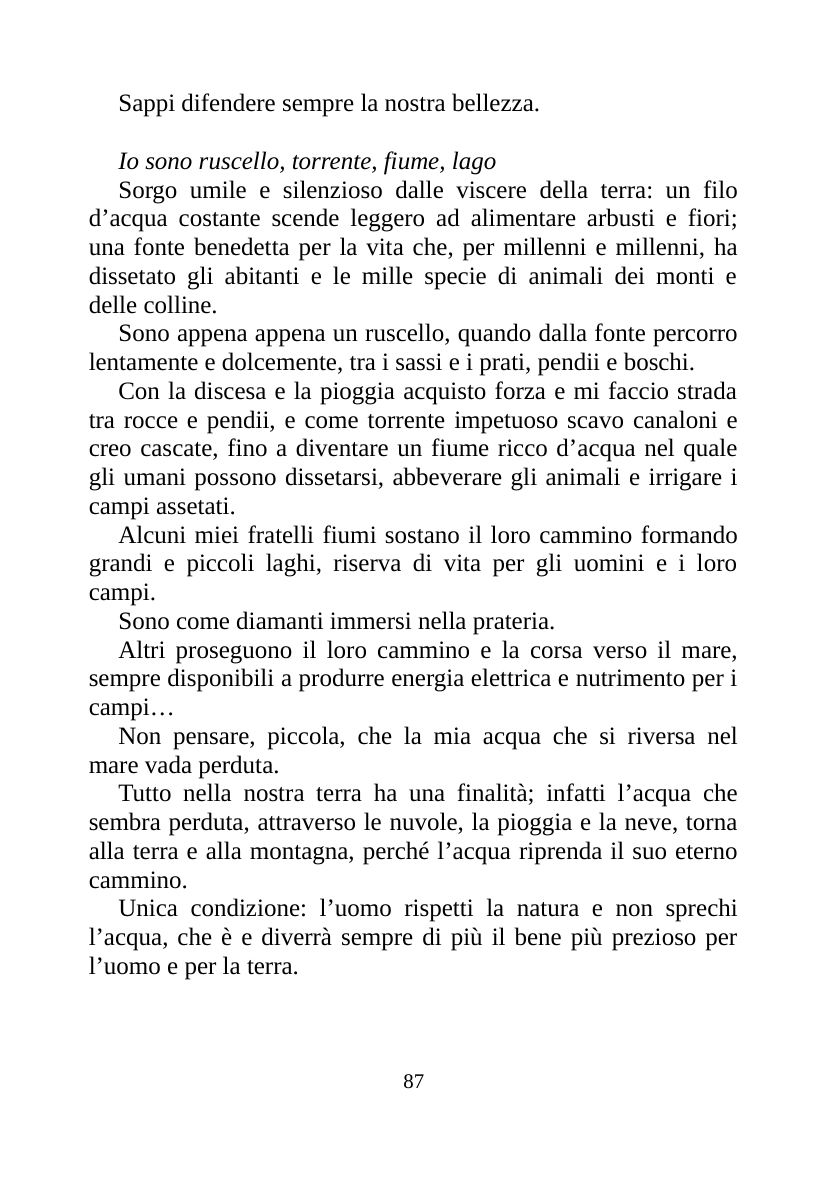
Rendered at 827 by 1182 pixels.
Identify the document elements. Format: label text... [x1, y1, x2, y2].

text Con la discesa e la pioggia acquisto forza e mi faccio strada tra rocce e pendii, e come torrente impetuoso scavo canaloni e creo cascate, fino a diventare un fiume ricco d’acqua nel quale gli umani possono dissetarsi, abbeverare gli animali e irrigare i campi assetati. [88, 376, 738, 520]
text Non pensare, piccola, che la mia acqua che si riversa nel mare vada perduta. [88, 721, 738, 778]
text Sappi difendere sempre la nostra bellezza. [88, 88, 738, 117]
text Tutto nella nostra terra ha una finalità; infatti l’acqua che sembra perduta, attraverso le nuvole, la pioggia e la neve, torna alla terra e alla montagna, perché l’acqua riprenda il suo eterno cammino. [88, 778, 738, 893]
text Sorgo umile e silenzioso dalle viscere della terra: un filo d’acqua costante scende leggero ad alimentare arbusti e fiori; una fonte benedetta per la vita che, per millenni e millenni, ha dissetato gli abitanti e le mille specie di animali dei monti e delle colline. [88, 175, 738, 318]
text Sono appena appena un ruscello, quando dalla fonte percorro lentamente e dolcemente, tra i sassi e i prati, pendii e boschi. [88, 318, 738, 376]
text Altri proseguono il loro cammino e la corsa verso il mare, sempre disponibili a produrre energia elettrica e nutrimento per i campi… [88, 635, 738, 721]
text Io sono ruscello, torrente, fiume, lago [88, 146, 738, 175]
text Alcuni miei fratelli fiumi sostano il loro cammino formando grandi e piccoli laghi, riserva di vita per gli uomini e i loro campi. [88, 520, 738, 606]
text Sono come diamanti immersi nella prateria. [88, 606, 738, 635]
text Unica condizione: l’uomo rispetti la natura e non sprechi l’acqua, che è e diverrà sempre di più il bene più prezioso per l’uomo e per la terra. [88, 893, 738, 980]
